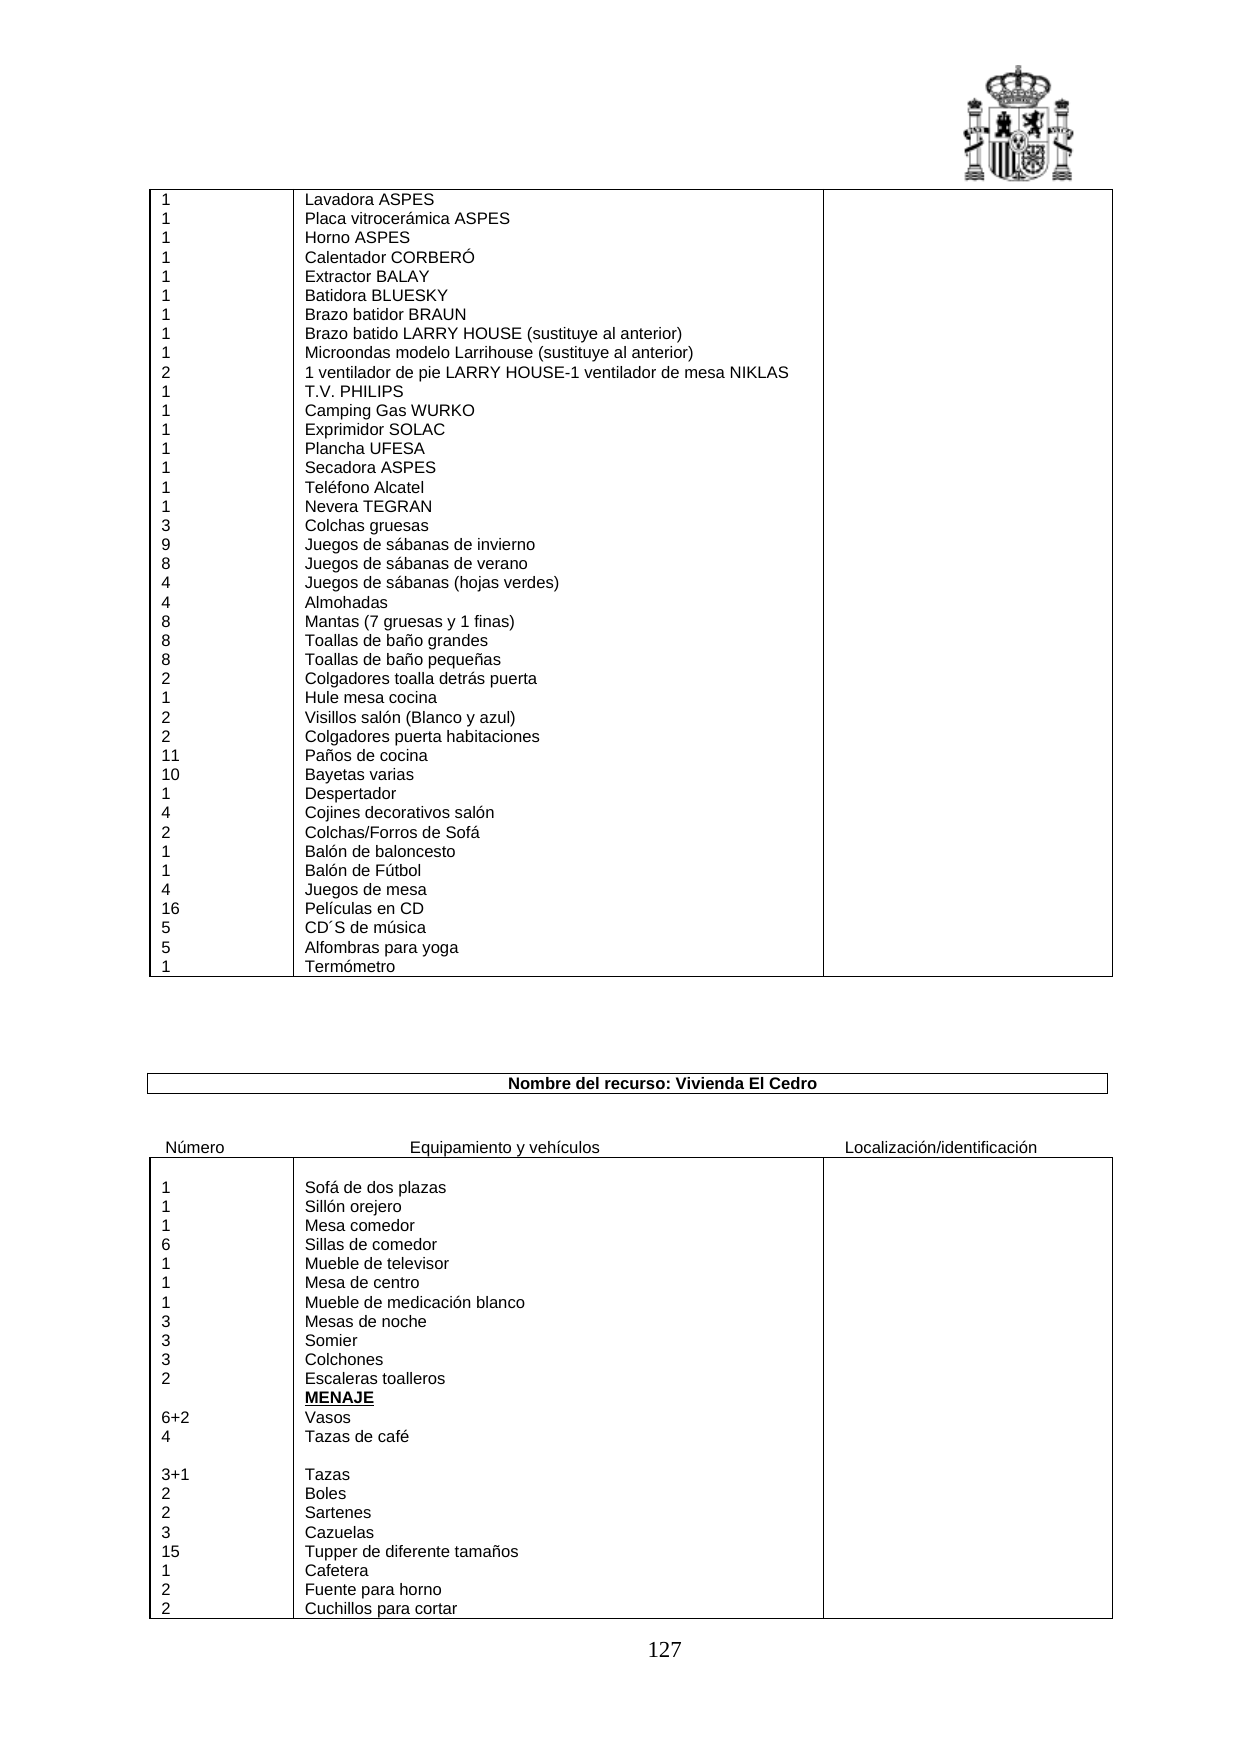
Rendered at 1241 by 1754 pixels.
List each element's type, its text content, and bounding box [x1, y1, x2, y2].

table_cell 1 1 1 1 1 1 1 1 1 2 1 1 1 1 1 1 1 3 9 8 4 4 8 8 8 2 1 2 2 11 10 1 4 2 1 1 4 16 5 5 1 [151, 190, 293, 976]
table_cell 1 1 1 6 1 1 1 3 3 3 2 6+2 4 3+1 2 2 3 15 1 2 2 [151, 1158, 293, 1618]
table_header Equipamiento y vehículos [297, 1113, 708, 1157]
table_header [150, 1113, 154, 1157]
table_header Localización/identificación [708, 1113, 1116, 1157]
table_cell [824, 1158, 1112, 1618]
table_cell [824, 190, 1112, 976]
table_cell Lavadora ASPES Placa vitrocerámica ASPES Horno ASPES Calentador CORBERÓ Extractor BALAY Batidora BLUESKY Brazo batidor BRAUN Brazo batido LARRY HOUSE (sustituye al anterior) Microondas modelo Larrihouse (sustituye al anterior) 1 ventilador de pie LARRY HOUSE-1 ventilador de mesa NIKLAS T.V. PHILIPS Camping Gas WURKO Exprimidor SOLAC Plancha UFESA Secadora ASPES Teléfono Alcatel Nevera TEGRAN Colchas gruesas Juegos de sábanas de invierno Juegos de sábanas de verano Juegos de sábanas (hojas verdes) Almohadas Mantas (7 gruesas y 1 finas) Toallas de baño grandes Toallas de baño pequeñas Colgadores toalla detrás puerta Hule mesa cocina Visillos salón (Blanco y azul) Colgadores puerta habitaciones Paños de cocina Bayetas varias Despertador Cojines decorativos salón Colchas/Forros de Sofá Balón de baloncesto Balón de Fútbol Juegos de mesa Películas en CD CD´S de música Alfombras para yoga Termómetro [294, 190, 823, 976]
table_cell Sofá de dos plazas Sillón orejero Mesa comedor Sillas de comedor Mueble de televisor Mesa de centro Mueble de medicación blanco Mesas de noche Somier Colchones Escaleras toalleros MENAJE Vasos Tazas de café Tazas Boles Sartenes Cazuelas Tupper de diferente tamaños Cafetera Fuente para horno Cuchillos para cortar [294, 1158, 823, 1618]
table_header Número [154, 1113, 297, 1157]
table_header Nombre del recurso: Vivienda El Cedro [148, 1074, 1107, 1093]
